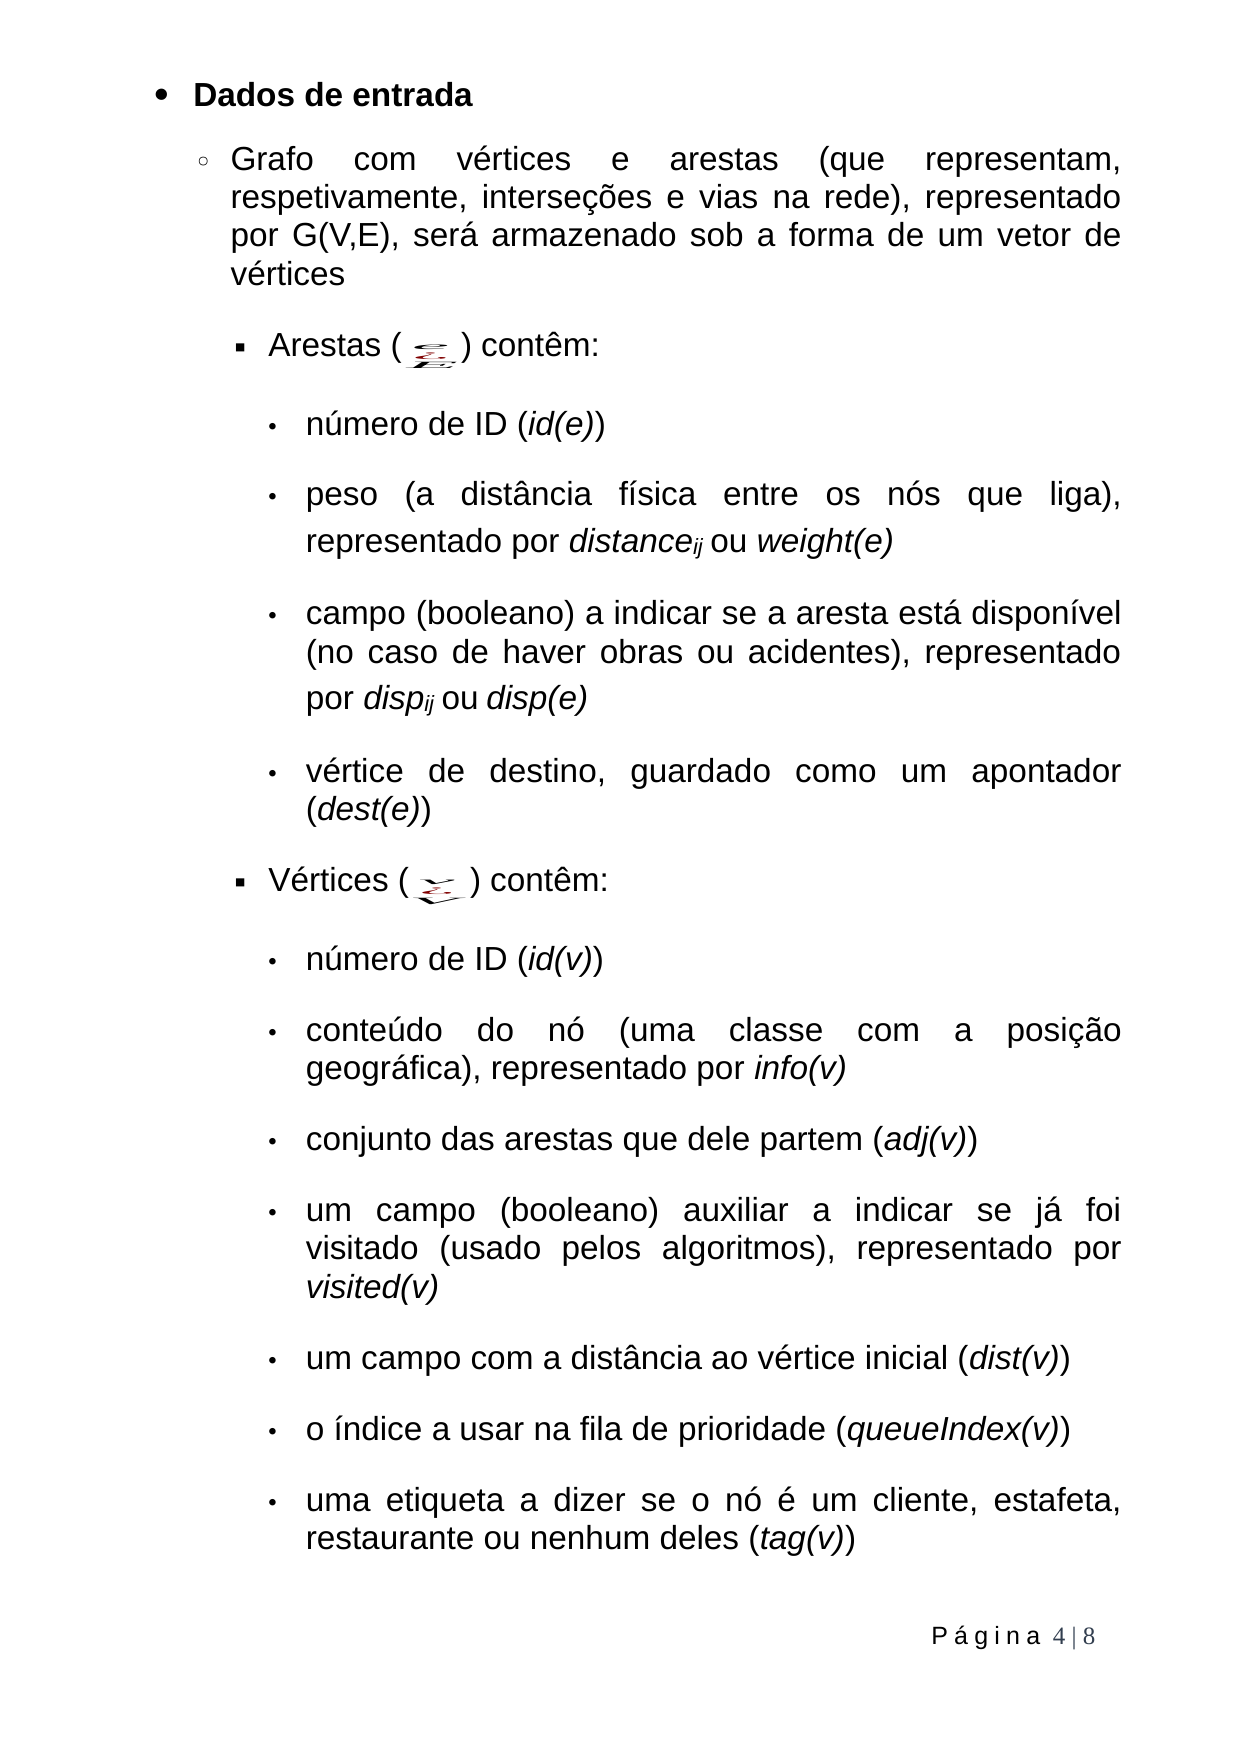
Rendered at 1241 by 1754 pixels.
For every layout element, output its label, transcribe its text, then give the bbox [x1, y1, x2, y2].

list Vértices () contêm: [231, 860, 1122, 906]
list número de ID (id(e)) [268, 403, 1122, 442]
list peso (a distância física entre os nós que liga), representado por distanceij ou weight(e) [268, 474, 1122, 561]
list conteúdo do nó (uma classe com a posição geográfica), representado por info(v) [268, 1010, 1122, 1087]
list uma etiqueta a dizer se o nó é um cliente, estafeta, restaurante ou nenhum deles (tag(v)) [268, 1480, 1122, 1557]
list vértice de destino, guardado como um apontador (dest(e)) [268, 751, 1122, 827]
list número de ID (id(v)) [268, 939, 1122, 977]
list um campo com a distância ao vértice inicial (dist(v)) [268, 1338, 1122, 1376]
list o índice a usar na fila de prioridade (queueIndex(v)) [268, 1409, 1122, 1447]
list Grafo com vértices e arestas (que representam, respetivamente, interseções e vias na rede), representado por G(V,E), será armazenado sob a forma de um vetor de vértices [193, 138, 1122, 292]
list um campo (booleano) auxiliar a indicar se já foi visitado (usado pelos algoritmos), representado por visited(v) [268, 1190, 1122, 1305]
list conjunto das arestas que dele partem (adj(v)) [268, 1119, 1122, 1157]
list Dados de entrada [156, 75, 1122, 113]
list Arestas () contêm: [231, 325, 1122, 371]
list campo (booleano) a indicar se a aresta está disponível (no caso de haver obras ou acidentes), representado por dispij ou disp(e) [268, 593, 1122, 718]
